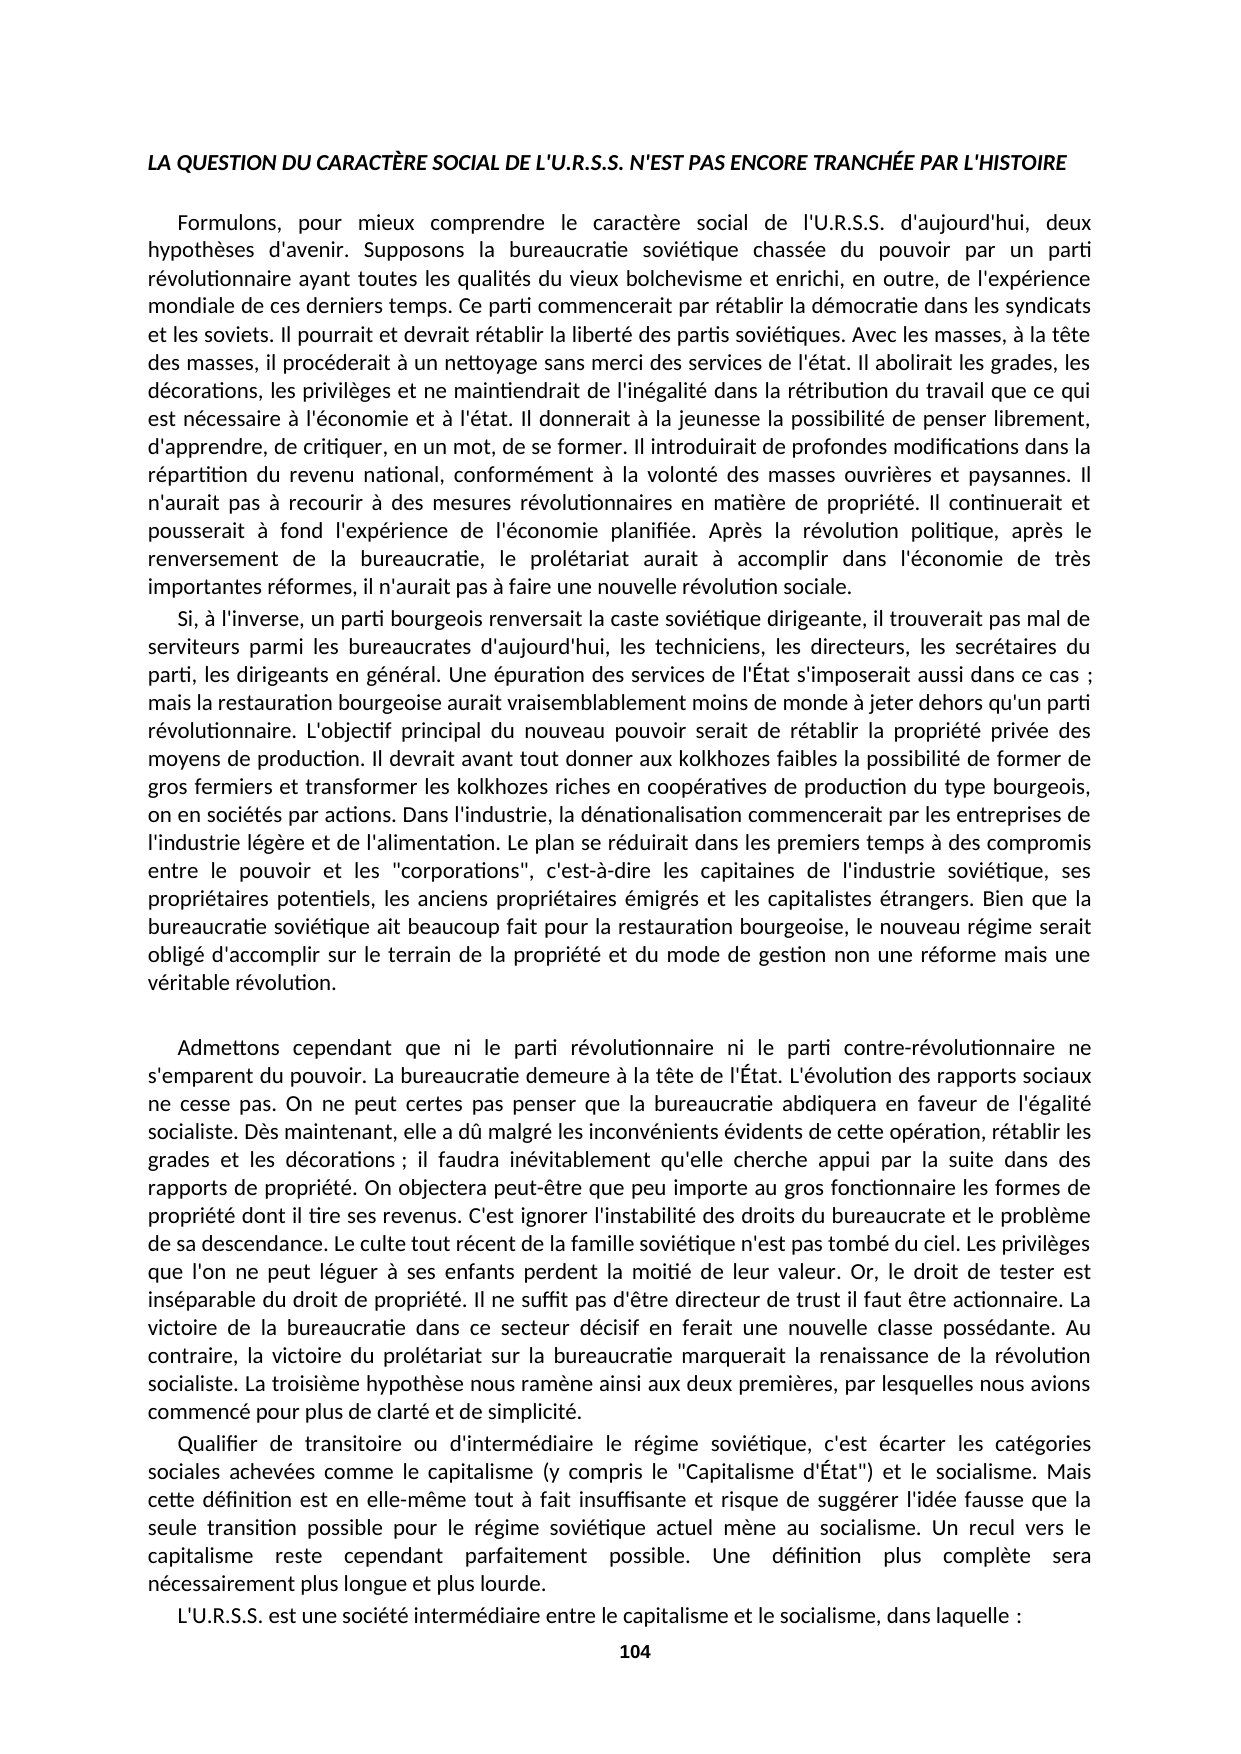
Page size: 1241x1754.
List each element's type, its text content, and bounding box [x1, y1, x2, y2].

text Si, à l'inverse, un parti bourgeois renversait la caste soviétique dirigeante, il trouverait pas mal de serviteurs parmi les bureaucrates d'aujourd'hui, les techniciens, les directeurs, les secrétaires du parti, les dirigeants en général. Une épuration des services de l'État s'imposerait aussi dans ce cas ; mais la restauration bourgeoise aurait vraisemblablement moins de monde à jeter dehors qu'un parti révolutionnaire. L'objectif principal du nouveau pouvoir serait de rétablir la propriété privée des moyens de production. Il devrait avant tout donner aux kolkhozes faibles la possibilité de former de gros fermiers et transformer les kolkhozes riches en coopératives de production du type bourgeois, on en sociétés par actions. Dans l'industrie, la dénationalisation commencerait par les entreprises de l'industrie légère et de l'alimentation. Le plan se réduirait dans les premiers temps à des compromis entre le pouvoir et les "corporations", c'est-à-dire les capitaines de l'industrie soviétique, ses propriétaires potentiels, les anciens propriétaires émigrés et les capitalistes étrangers. Bien que la bureaucratie soviétique ait beaucoup fait pour la restauration bourgeoise, le nouveau régime serait obligé d'accomplir sur le terrain de la propriété et du mode de gestion non une réforme mais une véritable révolution. [148, 604, 1093, 996]
subtitle LA QUESTION DU CARACTÈRE SOCIAL DE L'U.R.S.S. N'EST PAS ENCORE TRANCHÉE PAR L'HISTOIRE [148, 148, 1093, 176]
text L'U.R.S.S. est une société intermédiaire entre le capitalisme et le socialisme, dans laquelle : [148, 1601, 1093, 1629]
text Formulons, pour mieux comprendre le caractère social de l'U.R.S.S. d'aujourd'hui, deux hypothèses d'avenir. Supposons la bureaucratie soviétique chassée du pouvoir par un parti révolutionnaire ayant toutes les qualités du vieux bolchevisme et enrichi, en outre, de l'expérience mondiale de ces derniers temps. Ce parti commencerait par rétablir la démocratie dans les syndicats et les soviets. Il pourrait et devrait rétablir la liberté des partis soviétiques. Avec les masses, à la tête des masses, il procéderait à un nettoyage sans merci des services de l'état. Il abolirait les grades, les décorations, les privilèges et ne maintiendrait de l'inégalité dans la rétribution du travail que ce qui est nécessaire à l'économie et à l'état. Il donnerait à la jeunesse la possibilité de penser librement, d'apprendre, de critiquer, en un mot, de se former. Il introduirait de profondes modifications dans la répartition du revenu national, conformément à la volonté des masses ouvrières et paysannes. Il n'aurait pas à recourir à des mesures révolutionnaires en matière de propriété. Il continuerait et pousserait à fond l'expérience de l'économie planifiée. Après la révolution politique, après le renversement de la bureaucratie, le prolétariat aurait à accomplir dans l'économie de très importantes réformes, il n'aurait pas à faire une nouvelle révolution sociale. [148, 208, 1093, 600]
text Admettons cependant que ni le parti révolutionnaire ni le parti contre-révolutionnaire ne s'emparent du pouvoir. La bureaucratie demeure à la tête de l'État. L'évolution des rapports sociaux ne cesse pas. On ne peut certes pas penser que la bureaucratie abdiquera en faveur de l'égalité socialiste. Dès maintenant, elle a dû malgré les inconvénients évidents de cette opération, rétablir les grades et les décorations ; il faudra inévitablement qu'elle cherche appui par la suite dans des rapports de propriété. On objectera peut-être que peu importe au gros fonctionnaire les formes de propriété dont il tire ses revenus. C'est ignorer l'instabilité des droits du bureaucrate et le problème de sa descendance. Le culte tout récent de la famille soviétique n'est pas tombé du ciel. Les privilèges que l'on ne peut léguer à ses enfants perdent la moitié de leur valeur. Or, le droit de tester est inséparable du droit de propriété. Il ne suffit pas d'être directeur de trust il faut être actionnaire. La victoire de la bureaucratie dans ce secteur décisif en ferait une nouvelle classe possédante. Au contraire, la victoire du prolétariat sur la bureaucratie marquerait la renaissance de la révolution socialiste. La troisième hypothèse nous ramène ainsi aux deux premières, par lesquelles nous avions commencé pour plus de clarté et de simplicité. [148, 1033, 1093, 1425]
text Qualifier de transitoire ou d'intermédiaire le régime soviétique, c'est écarter les catégories sociales achevées comme le capitalisme (y compris le "Capitalisme d'État") et le socialisme. Mais cette définition est en elle-même tout à fait insuffisante et risque de suggérer l'idée fausse que la seule transition possible pour le régime soviétique actuel mène au socialisme. Un recul vers le capitalisme reste cependant parfaitement possible. Une définition plus complète sera nécessairement plus longue et plus lourde. [148, 1429, 1093, 1597]
